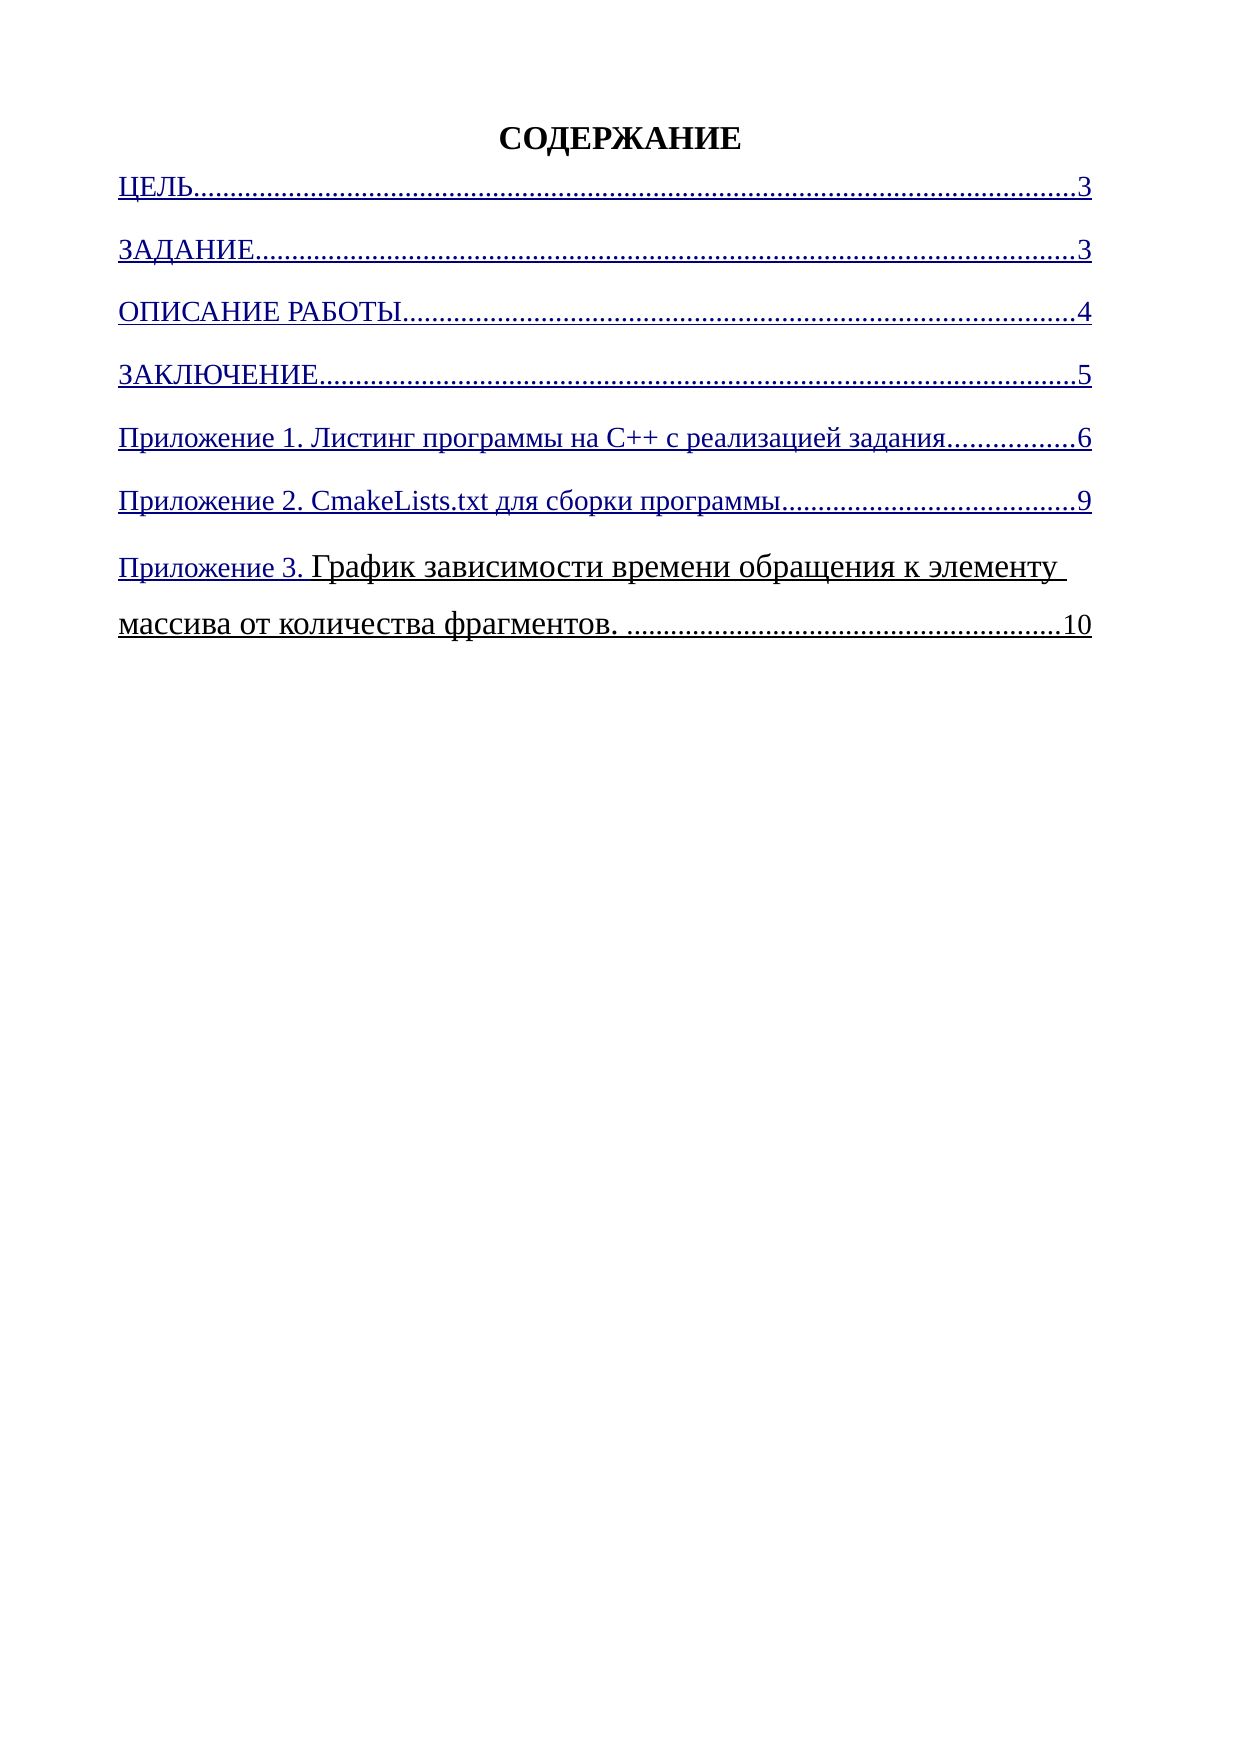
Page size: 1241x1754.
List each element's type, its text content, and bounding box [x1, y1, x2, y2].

text ЦЕЛЬ 3 [118, 169, 1122, 202]
text ОПИСАНИЕ РАБОТЫ 4 [118, 294, 1122, 328]
text ЗАДАНИЕ 3 [118, 232, 1122, 265]
text Приложение 2. CmakeLists.txt для сборки программы 9 [118, 483, 1122, 517]
text ЗАКЛЮЧЕНИЕ 5 [118, 357, 1122, 391]
text Приложение 3. График зависимости времени обращения к элементу массива от количества фрагментов. 10 [118, 546, 1122, 642]
list СОДЕРЖАНИЕ [118, 118, 1122, 156]
text Приложение 1. Листинг программы на C++ с реализацией задания 6 [118, 420, 1122, 454]
